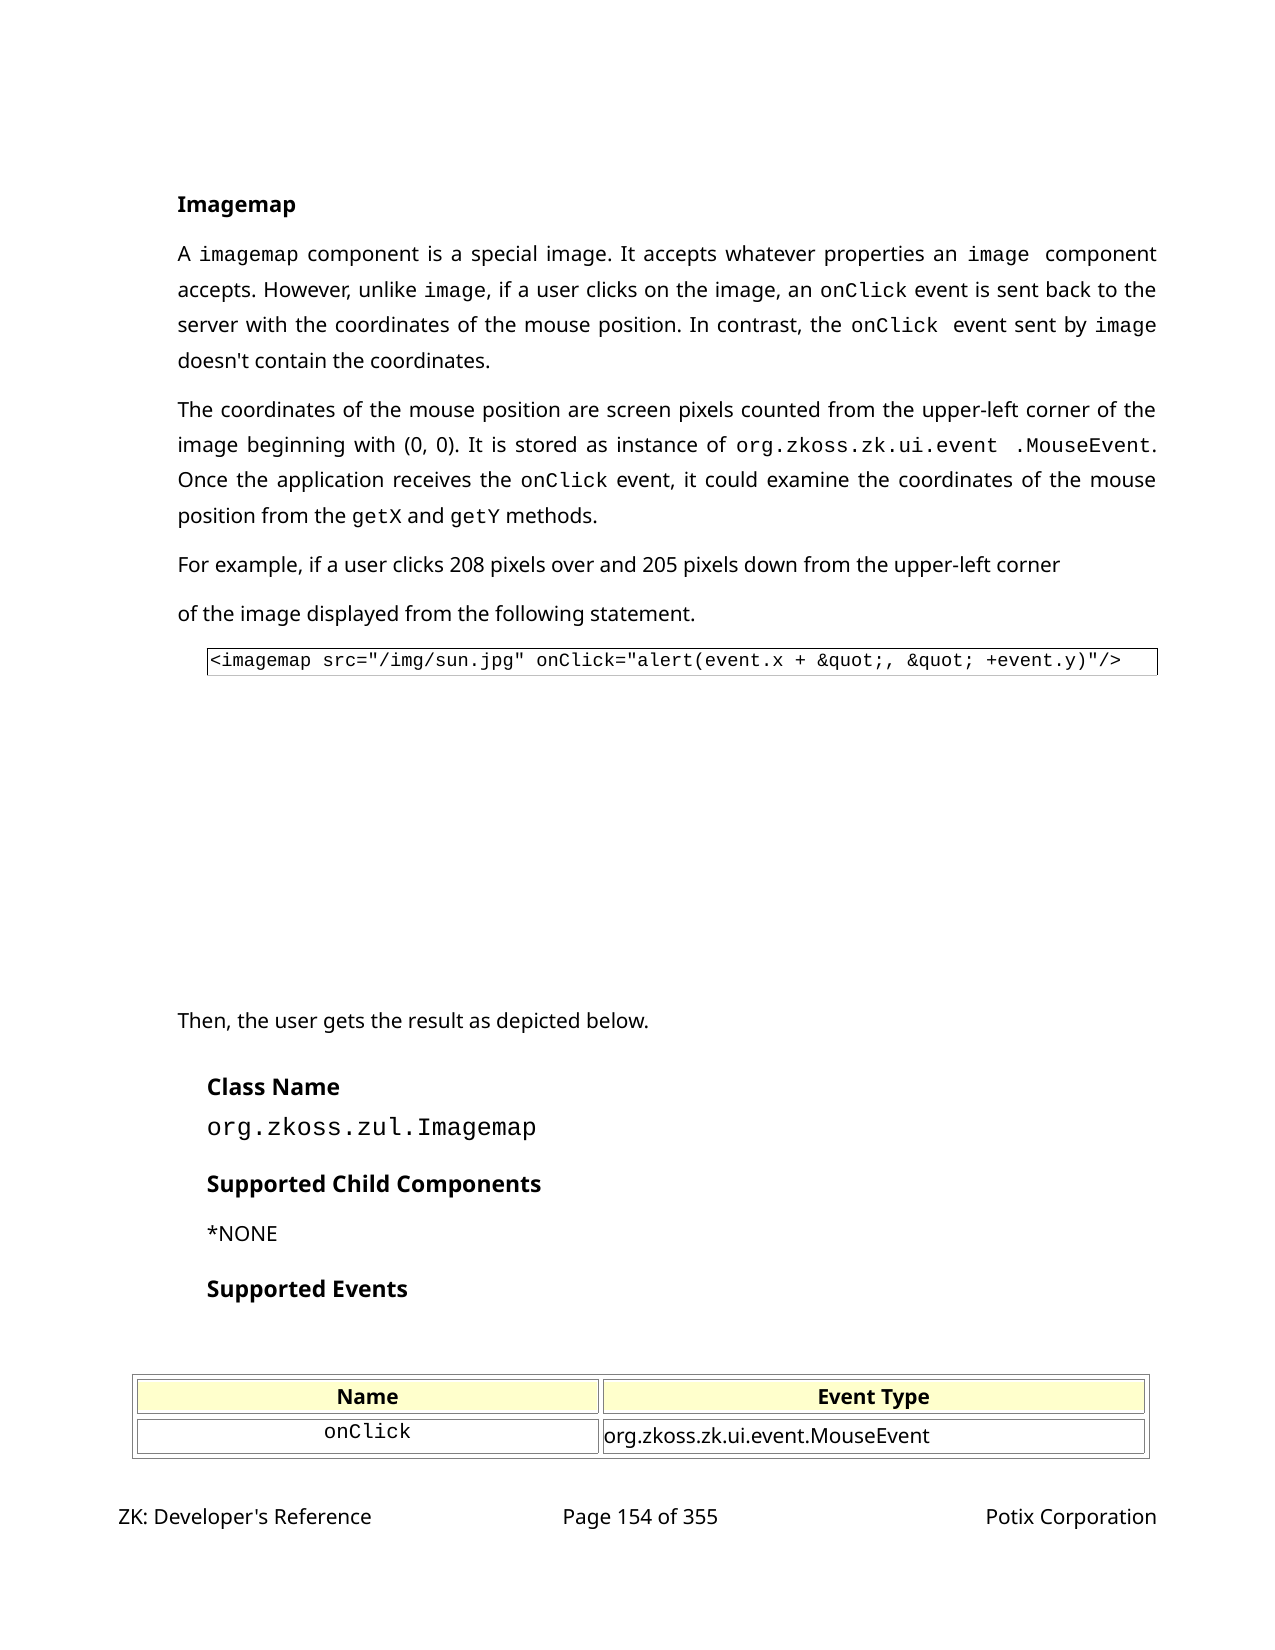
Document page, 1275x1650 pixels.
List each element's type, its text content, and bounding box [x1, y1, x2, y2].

table_header Event Type [600, 1375, 1147, 1413]
text of the image displayed from the following statement. [177, 599, 1157, 627]
table_cell org.zkoss.zk.ui.event.MouseEvent [600, 1413, 1147, 1452]
subtitle Imagemap [177, 189, 1157, 219]
text <imagemap src="/img/sun.jpg" onClick="alert(event.x + &quot;, &quot; +event.y)"/> [208, 649, 1157, 675]
subtitle Supported Events [207, 1273, 1157, 1304]
text The coordinates of the mouse position are screen pixels counted from the upper-left corner of the image beginning with (0, 0). It is stored as instance of org.zkoss.zk.ui.event .MouseEvent. Once the application receives the onClick event, it could examine the coordinates of the mouse position from the getX and getY methods. [177, 395, 1157, 530]
subtitle Supported Child Components [207, 1168, 1157, 1199]
subtitle Class Name [207, 1071, 1157, 1102]
text org.zkoss.zul.Imagemap [207, 1114, 1157, 1143]
text For example, if a user clicks 208 pixels over and 205 pixels down from the upper-left corner [177, 550, 1157, 578]
text A imagemap component is a special image. It accepts whatever properties an image component accepts. However, unlike image, if a user clicks on the image, an onClick event is sent back to the server with the coordinates of the mouse position. In contrast, the onClick event sent by image doesn't contain the coordinates. [177, 239, 1157, 374]
text *NONE [207, 1219, 1157, 1248]
table_header Name [134, 1375, 600, 1413]
table_cell onClick [134, 1413, 600, 1452]
text Then, the user gets the result as depicted below. [177, 696, 1157, 1034]
